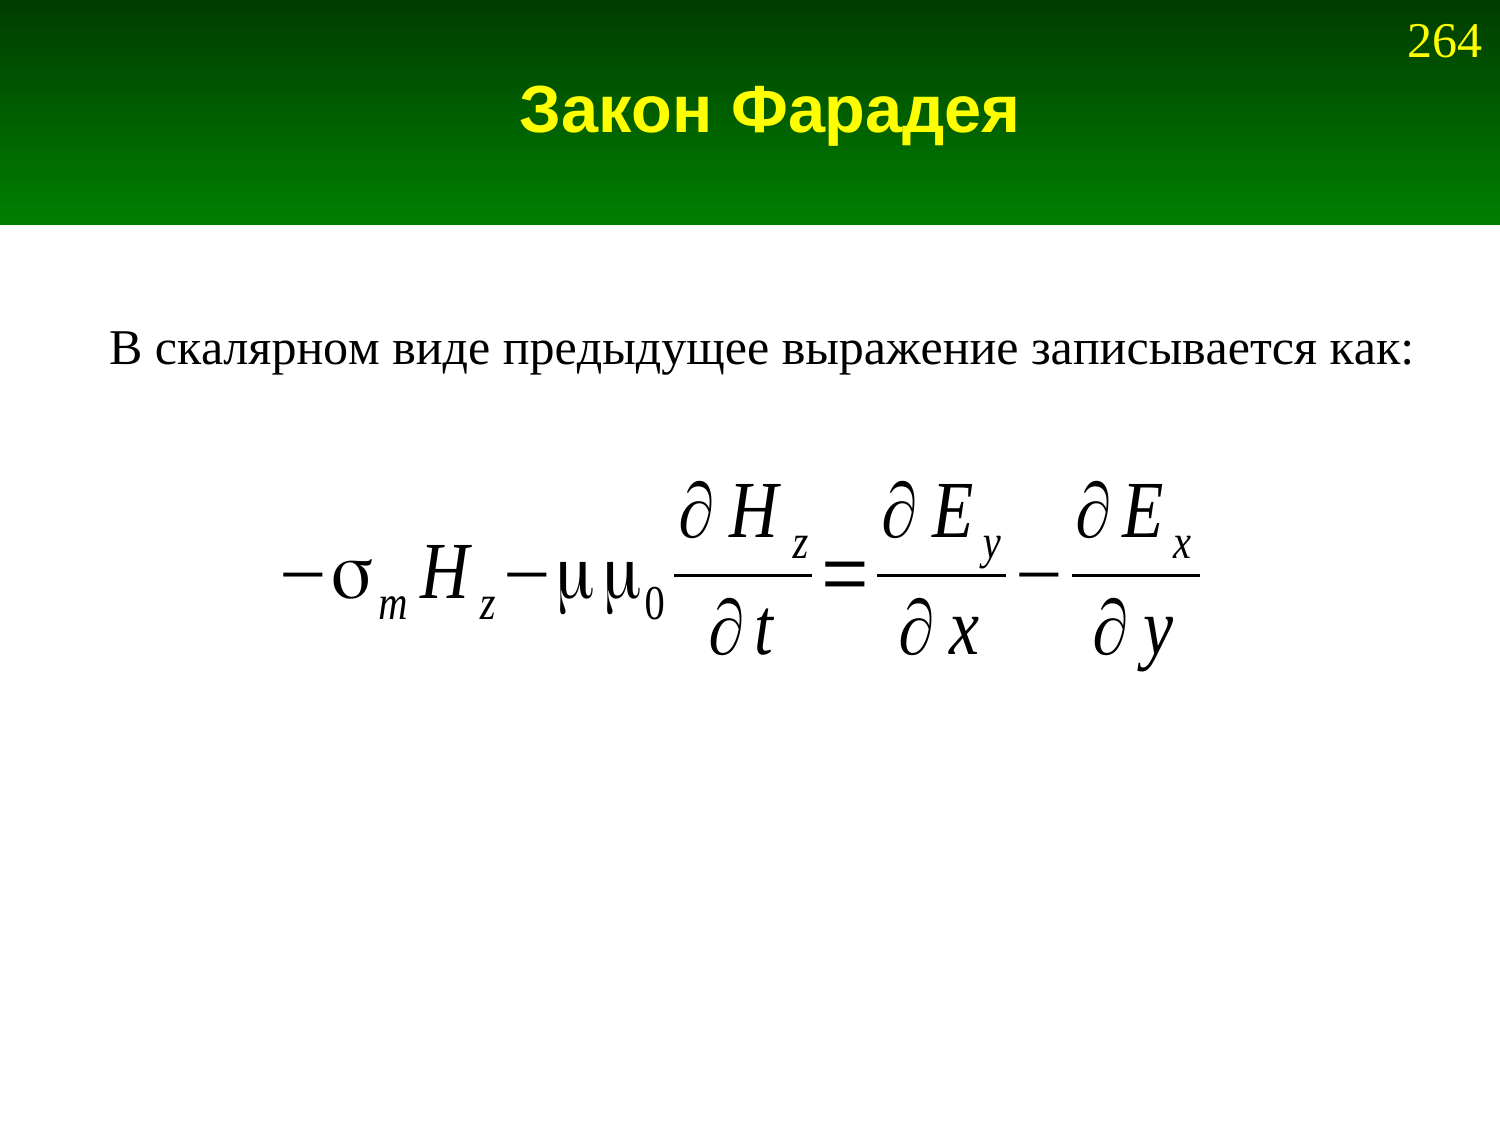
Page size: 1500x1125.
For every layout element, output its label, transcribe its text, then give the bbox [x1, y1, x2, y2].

title Закон Фарадея [100, 2, 1441, 209]
chart [259, 467, 1218, 674]
text_box В скалярном виде предыдущее выражение записывается как: [94, 307, 1430, 382]
